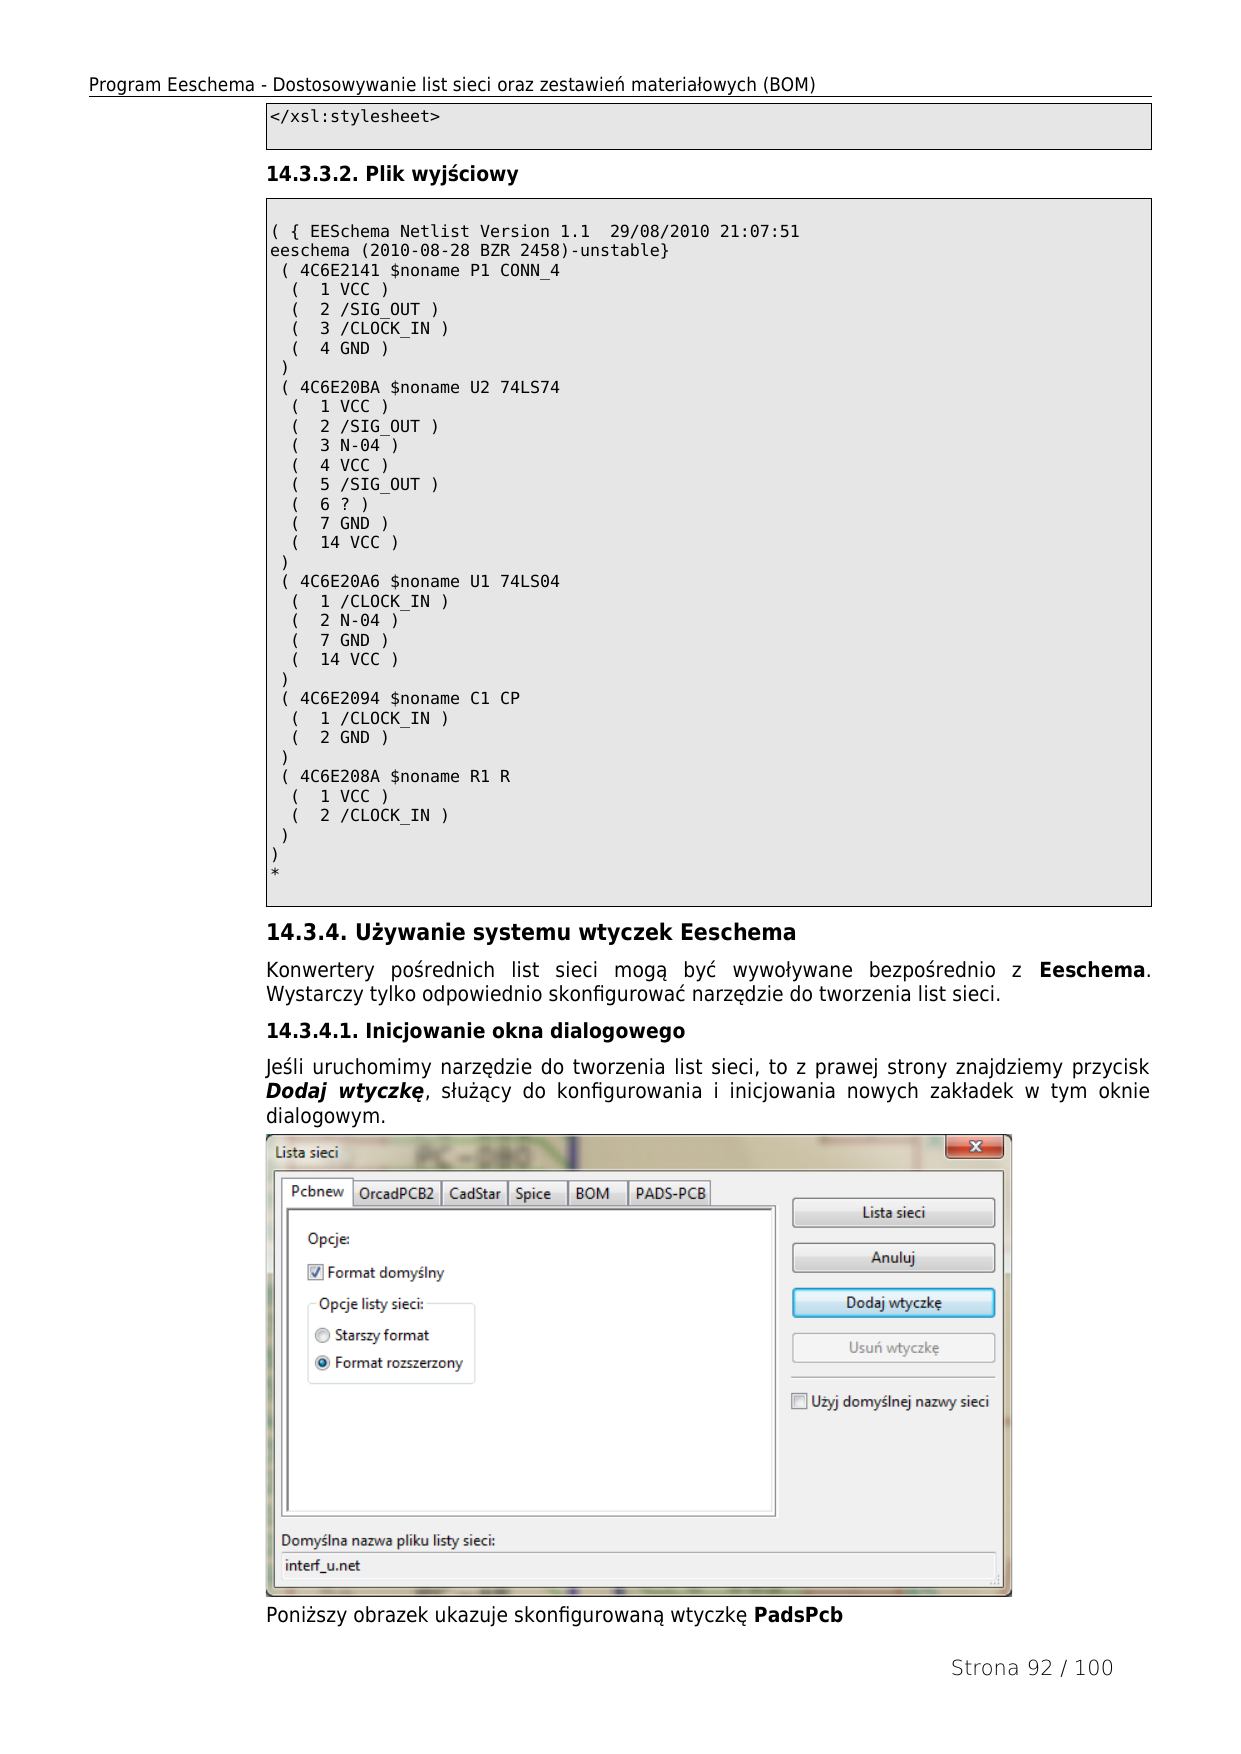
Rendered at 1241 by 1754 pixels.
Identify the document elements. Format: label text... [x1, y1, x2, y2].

picture [265, 1134, 1013, 1597]
text ( 4C6E2141 $noname P1 CONN_4 [267, 257, 1151, 276]
text ( 2 /SIG_OUT ) [267, 296, 1151, 315]
text ( 1 VCC ) [267, 393, 1151, 412]
text ( 1 /CLOCK_IN ) [267, 588, 1151, 607]
text ( 2 N-04 ) [267, 607, 1151, 627]
text ) [267, 822, 1151, 841]
text ( 4C6E208A $noname R1 R [267, 763, 1151, 783]
subtitle Używanie systemu wtyczek Eeschema [266, 919, 1152, 946]
text Jeśli uruchomimy narzędzie do tworzenia list sieci, to z prawej strony znajdziemy przycisk Dodaj wtyczkę, służący do konfigurowania i inicjowania nowych zakładek w tym oknie dialogowym. [266, 1055, 1152, 1128]
text ) [267, 354, 1151, 373]
text ) [267, 841, 1151, 861]
text eeschema (2010-08-28 BZR 2458)-unstable} [267, 237, 1151, 257]
text ( 1 /CLOCK_IN ) [267, 705, 1151, 724]
subtitle Inicjowanie okna dialogowego [266, 1019, 1152, 1043]
text ( 14 VCC ) [267, 529, 1151, 549]
text ( 4C6E20BA $noname U2 74LS74 [267, 373, 1151, 393]
text ( 1 VCC ) [267, 276, 1151, 296]
text ( 6 ? ) [267, 490, 1151, 510]
text ( 4C6E2094 $noname C1 CP [267, 685, 1151, 705]
text </xsl:stylesheet> [267, 104, 1151, 123]
text ( 2 /CLOCK_IN ) [267, 802, 1151, 822]
text ( 7 GND ) [267, 627, 1151, 646]
text ( 2 /SIG_OUT ) [267, 412, 1151, 432]
text ( 2 GND ) [267, 724, 1151, 744]
text ( 3 N-04 ) [267, 432, 1151, 451]
text Konwertery pośrednich list sieci mogą być wywoływane bezpośrednio z Eeschema. Wystarczy tylko odpowiednio skonfigurować narzędzie do tworzenia list sieci. [266, 958, 1152, 1007]
text ( 3 /CLOCK_IN ) [267, 315, 1151, 334]
text ( 1 VCC ) [267, 783, 1151, 802]
text ( 7 GND ) [267, 510, 1151, 529]
text ) [267, 549, 1151, 568]
text Poniższy obrazek ukazuje skonfigurowaną wtyczkę PadsPcb [266, 1603, 1152, 1627]
text * [267, 861, 1151, 880]
text ( 4 GND ) [267, 334, 1151, 354]
text ( 5 /SIG_OUT ) [267, 471, 1151, 490]
text ( { EESchema Netlist Version 1.1 29/08/2010 21:07:51 [267, 218, 1151, 237]
subtitle Plik wyjściowy [266, 162, 1152, 186]
text ) [267, 666, 1151, 685]
text ( 4 VCC ) [267, 451, 1151, 471]
text ) [267, 744, 1151, 763]
text ( 14 VCC ) [267, 646, 1151, 666]
text ( 4C6E20A6 $noname U1 74LS04 [267, 568, 1151, 588]
